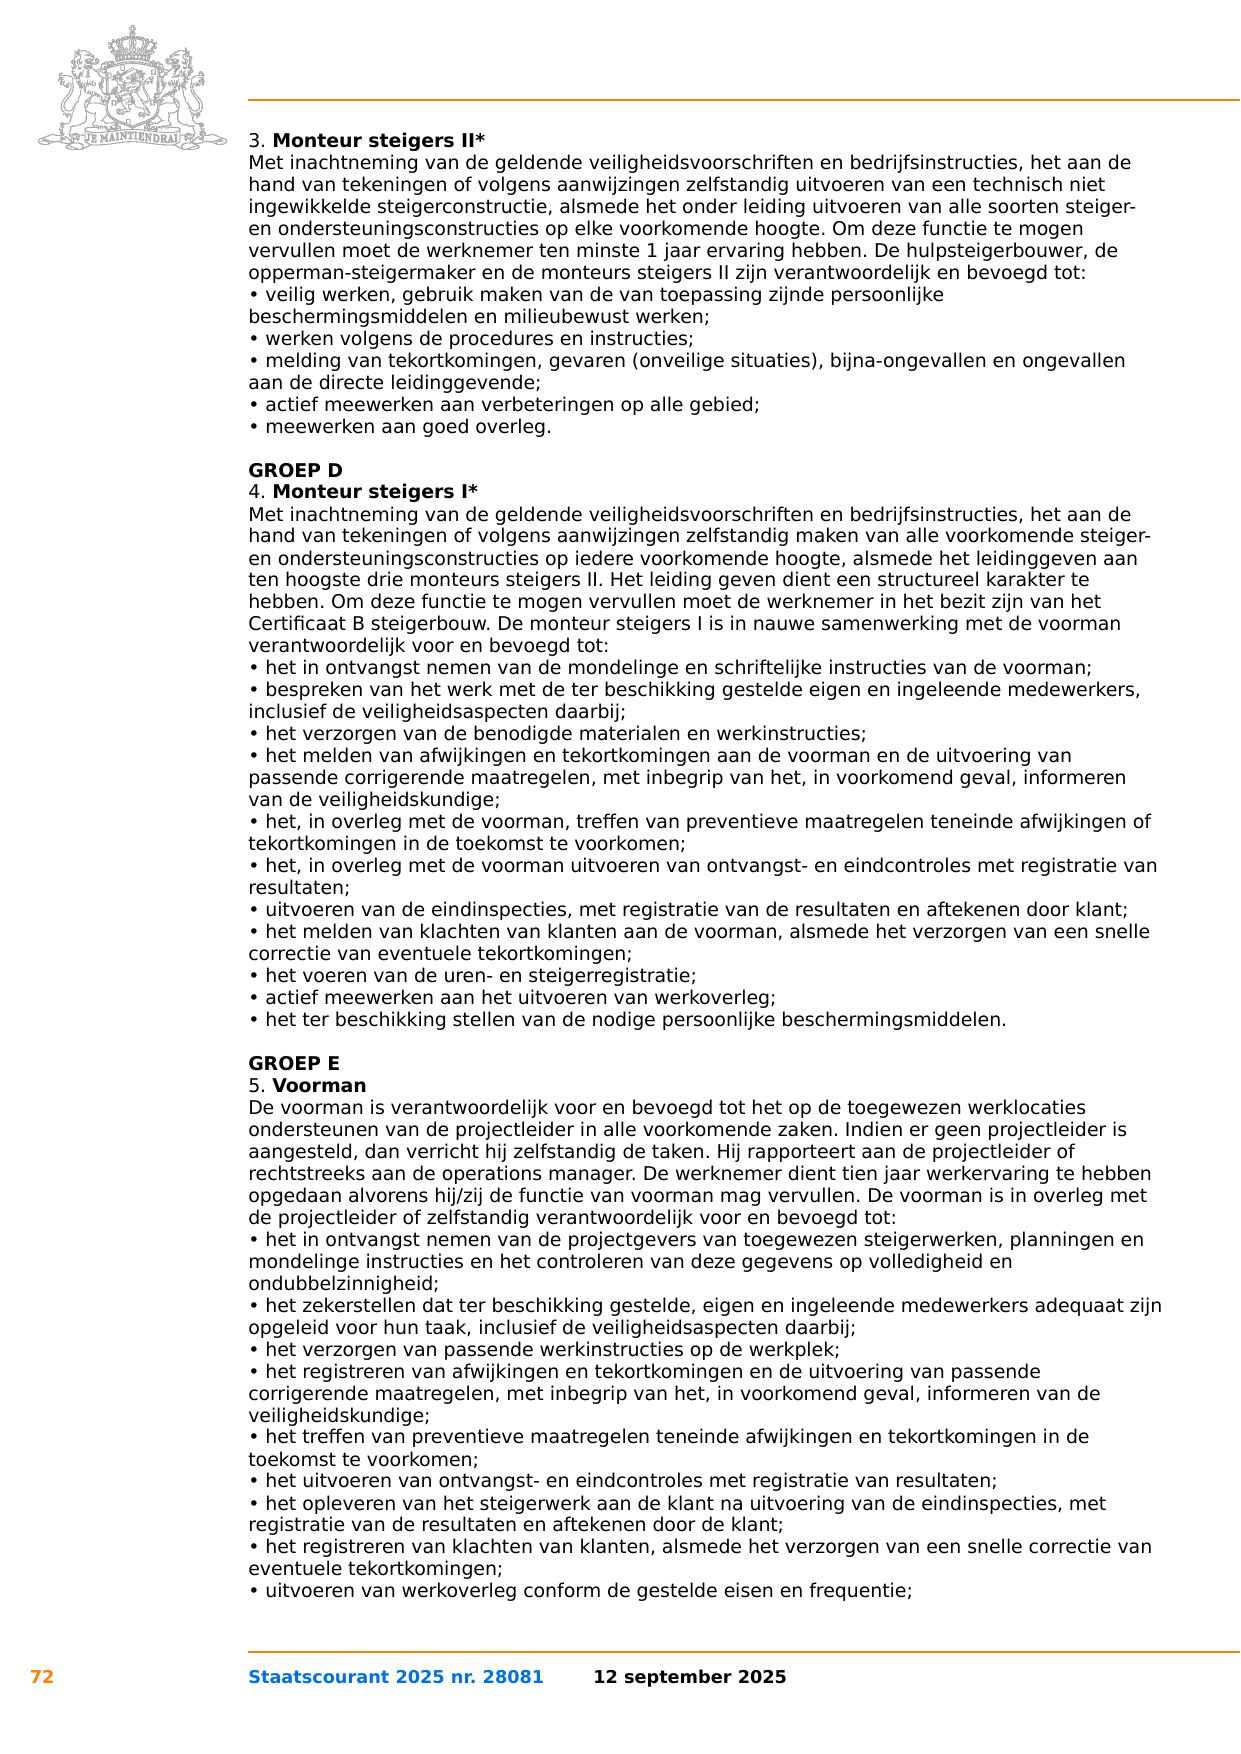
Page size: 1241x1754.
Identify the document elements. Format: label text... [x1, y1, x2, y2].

text De voorman is verantwoordelijk voor en bevoegd tot het op de toegewezen werklocaties ondersteunen van de projectleider in alle voorkomende zaken. Indien er geen projectleider is aangesteld, dan verricht hij zelfstandig de taken. Hij rapporteert aan de projectleider of rechtstreeks aan de operations manager. De werknemer dient tien jaar werkervaring te hebben opgedaan alvorens hij/zij de functie van voorman mag vervullen. De voorman is in overleg met de projectleider of zelfstandig verantwoordelijk voor en bevoegd tot: [248, 1097, 1163, 1229]
text • het melden van klachten van klanten aan de voorman, alsmede het verzorgen van een snelle correctie van eventuele tekortkomingen; [248, 921, 1163, 965]
text GROEP D [248, 459, 1163, 481]
text Met inachtneming van de geldende veiligheidsvoorschriften en bedrijfsinstructies, het aan de hand van tekeningen of volgens aanwijzingen zelfstandig uitvoeren van een technisch niet ingewikkelde steigerconstructie, alsmede het onder leiding uitvoeren van alle soorten steiger- en ondersteuningsconstructies op elke voorkomende hoogte. Om deze functie te mogen vervullen moet de werknemer ten minste 1 jaar ervaring hebben. De hulpsteigerbouwer, de opperman-steigermaker en de monteurs steigers II zijn verantwoordelijk en bevoegd tot: [248, 152, 1163, 284]
text • werken volgens de procedures en instructies; [248, 328, 1163, 350]
text • het zekerstellen dat ter beschikking gestelde, eigen en ingeleende medewerkers adequaat zijn opgeleid voor hun taak, inclusief de veiligheidsaspecten daarbij; [248, 1294, 1163, 1338]
text • het in ontvangst nemen van de projectgevers van toegewezen steigerwerken, planningen en mondelinge instructies en het controleren van deze gegevens op volledigheid en ondubbelzinnigheid; [248, 1229, 1163, 1294]
text • het, in overleg met de voorman uitvoeren van ontvangst- en eindcontroles met registratie van resultaten; [248, 855, 1163, 899]
text • het in ontvangst nemen van de mondelinge en schriftelijke instructies van de voorman; [248, 657, 1163, 679]
text • het registreren van klachten van klanten, alsmede het verzorgen van een snelle correctie van eventuele tekortkomingen; [248, 1536, 1163, 1580]
text • het ter beschikking stellen van de nodige persoonlijke beschermingsmiddelen. [248, 1009, 1163, 1031]
text • het treffen van preventieve maatregelen teneinde afwijkingen en tekortkomingen in de toekomst te voorkomen; [248, 1426, 1163, 1470]
text • uitvoeren van de eindinspecties, met registratie van de resultaten en aftekenen door klant; [248, 899, 1163, 921]
text • het, in overleg met de voorman, treffen van preventieve maatregelen teneinde afwijkingen of tekortkomingen in de toekomst te voorkomen; [248, 811, 1163, 855]
text • het verzorgen van passende werkinstructies op de werkplek; [248, 1338, 1163, 1361]
text • actief meewerken aan het uitvoeren van werkoverleg; [248, 987, 1163, 1009]
text • veilig werken, gebruik maken van de van toepassing zijnde persoonlijke beschermingsmiddelen en milieubewust werken; [248, 284, 1163, 328]
text • het uitvoeren van ontvangst- en eindcontroles met registratie van resultaten; [248, 1470, 1163, 1492]
text • actief meewerken aan verbeteringen op alle gebied; [248, 394, 1163, 416]
text • uitvoeren van werkoverleg conform de gestelde eisen en frequentie; [248, 1580, 1163, 1602]
text 3. Monteur steigers II* [248, 130, 1163, 152]
picture [38, 25, 227, 150]
text • het opleveren van het steigerwerk aan de klant na uitvoering van de eindinspecties, met registratie van de resultaten en aftekenen door de klant; [248, 1492, 1163, 1536]
text • meewerken aan goed overleg. [248, 416, 1163, 438]
text • het verzorgen van de benodigde materialen en werkinstructies; [248, 723, 1163, 745]
text • bespreken van het werk met de ter beschikking gestelde eigen en ingeleende medewerkers, inclusief de veiligheidsaspecten daarbij; [248, 679, 1163, 723]
text • het voeren van de uren- en steigerregistratie; [248, 965, 1163, 987]
text Met inachtneming van de geldende veiligheidsvoorschriften en bedrijfsinstructies, het aan de hand van tekeningen of volgens aanwijzingen zelfstandig maken van alle voorkomende steiger- en ondersteuningsconstructies op iedere voorkomende hoogte, alsmede het leidinggeven aan ten hoogste drie monteurs steigers II. Het leiding geven dient een structureel karakter te hebben. Om deze functie te mogen vervullen moet de werknemer in het bezit zijn van het Certificaat B steigerbouw. De monteur steigers I is in nauwe samenwerking met de voorman verantwoordelijk voor en bevoegd tot: [248, 503, 1163, 657]
text • het melden van afwijkingen en tekortkomingen aan de voorman en de uitvoering van passende corrigerende maatregelen, met inbegrip van het, in voorkomend geval, informeren van de veiligheidskundige; [248, 745, 1163, 811]
text • melding van tekortkomingen, gevaren (onveilige situaties), bijna-ongevallen en ongevallen aan de directe leidinggevende; [248, 350, 1163, 394]
text 5. Voorman [248, 1075, 1163, 1097]
text GROEP E [248, 1053, 1163, 1075]
text 4. Monteur steigers I* [248, 481, 1163, 503]
text • het registreren van afwijkingen en tekortkomingen en de uitvoering van passende corrigerende maatregelen, met inbegrip van het, in voorkomend geval, informeren van de veiligheidskundige; [248, 1361, 1163, 1426]
